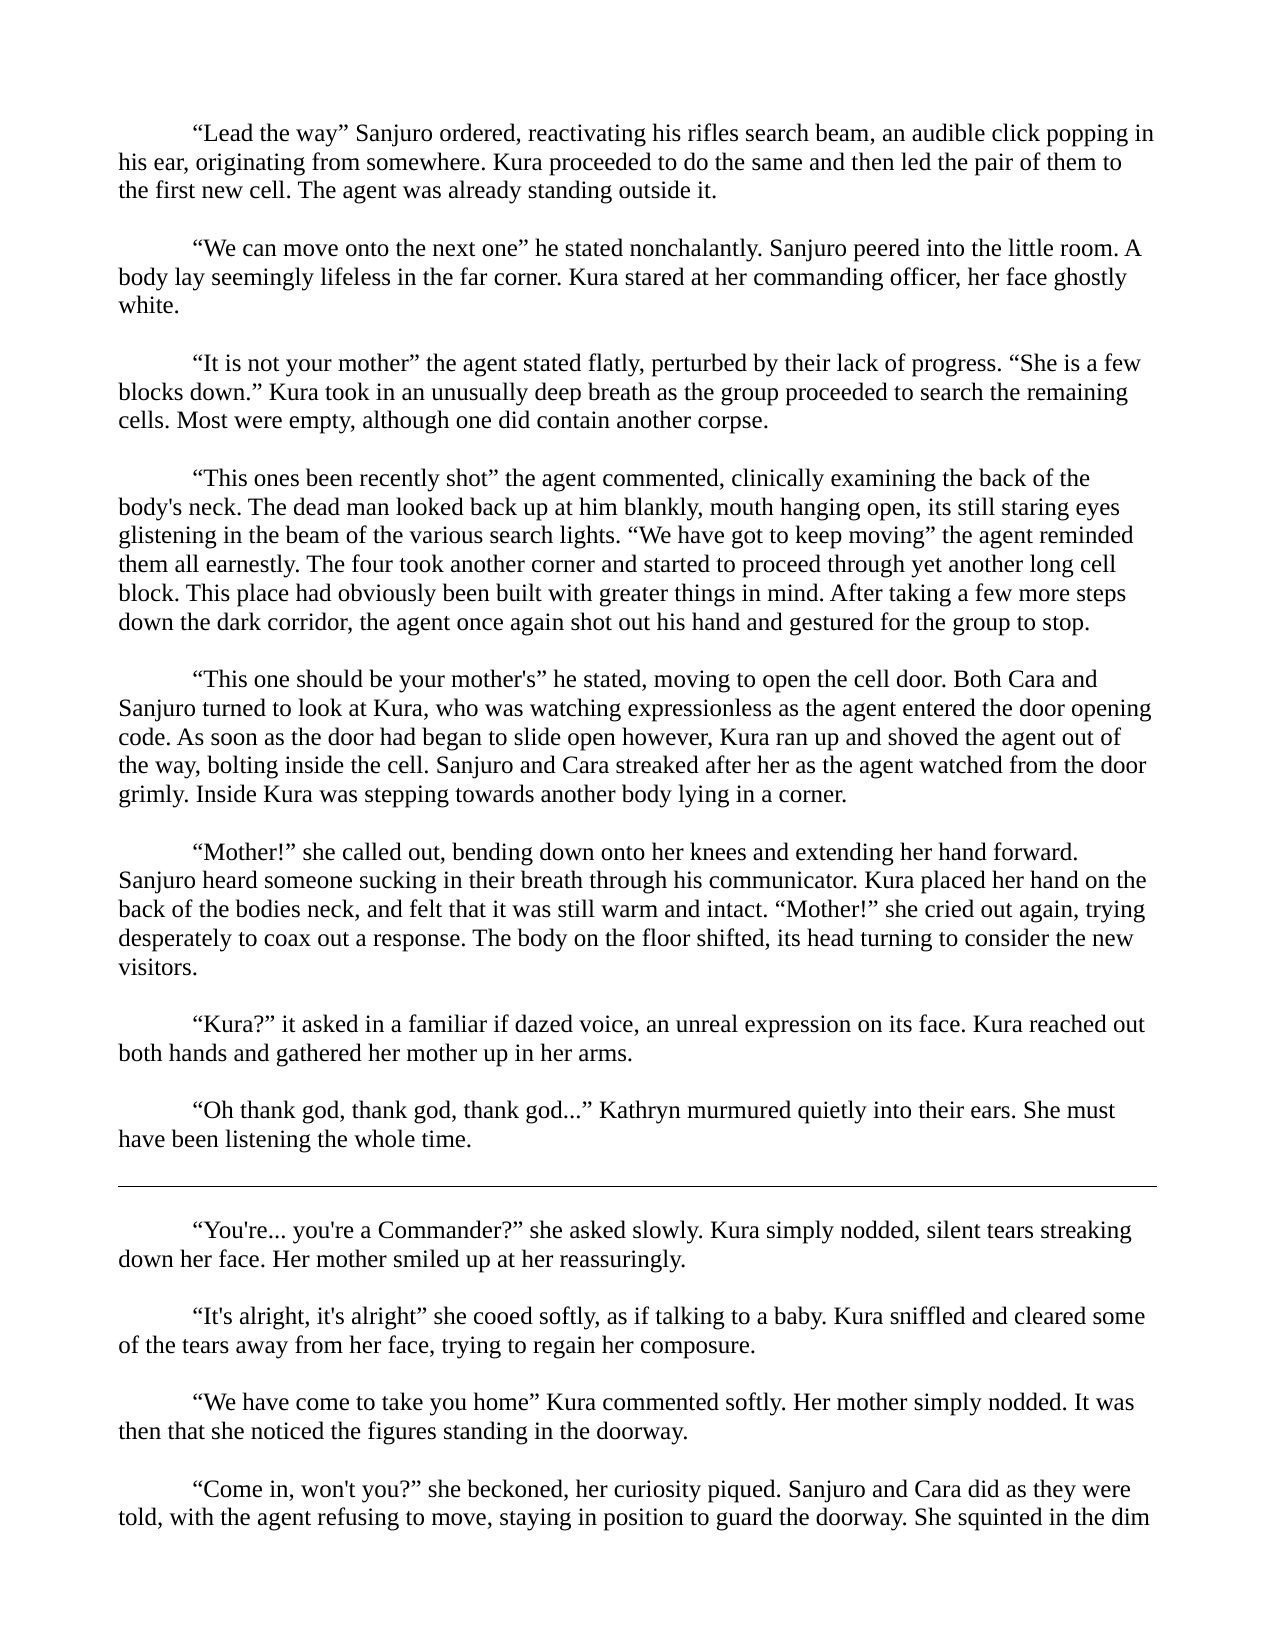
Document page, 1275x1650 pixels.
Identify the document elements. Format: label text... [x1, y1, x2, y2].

text “This ones been recently shot” the agent commented, clinically examining the back of the body's neck. The dead man looked back up at him blankly, mouth hanging open, its still staring eyes glistening in the beam of the various search lights. “We have got to keep moving” the agent reminded them all earnestly. The four took another corner and started to proceed through yet another long cell block. This place had obviously been built with greater things in mind. After taking a few more steps down the dark corridor, the agent once again shot out his hand and gestured for the group to stop. [118, 463, 1157, 636]
text “Oh thank god, thank god, thank god...” Kathryn murmured quietly into their ears. She must have been listening the whole time. [118, 1096, 1157, 1153]
text “Lead the way” Sanjuro ordered, reactivating his rifles search beam, an audible click popping in his ear, originating from somewhere. Kura proceeded to do the same and then led the pair of them to the first new cell. The agent was already standing outside it. [118, 118, 1157, 204]
text “It's alright, it's alright” she cooed softly, as if talking to a baby. Kura sniffled and cleared some of the tears away from her face, trying to regain her composure. [118, 1301, 1157, 1359]
text “We can move onto the next one” he stated nonchalantly. Sanjuro peered into the little room. A body lay seemingly lifeless in the far corner. Kura stared at her commanding officer, her face ghostly white. [118, 233, 1157, 319]
text “Kura?” it asked in a familiar if dazed voice, an unreal expression on its face. Kura reached out both hands and gathered her mother up in her arms. [118, 1009, 1157, 1067]
text “This one should be your mother's” he stated, moving to open the cell door. Both Cara and Sanjuro turned to look at Kura, who was watching expressionless as the agent entered the door opening code. As soon as the door had began to slide open however, Kura ran up and shoved the agent out of the way, bolting inside the cell. Sanjuro and Cara streaked after her as the agent watched from the door grimly. Inside Kura was stepping towards another body lying in a corner. [118, 664, 1157, 808]
text “It is not your mother” the agent stated flatly, perturbed by their lack of progress. “She is a few blocks down.” Kura took in an unusually deep breath as the group proceeded to search the remaining cells. Most were empty, although one did contain another corpse. [118, 348, 1157, 434]
text “You're... you're a Commander?” she asked slowly. Kura simply nodded, silent tears streaking down her face. Her mother smiled up at her reassuringly. [118, 1215, 1157, 1272]
text “Come in, won't you?” she beckoned, her curiosity piqued. Sanjuro and Cara did as they were told, with the agent refusing to move, staying in position to guard the doorway. She squinted in the dim [118, 1474, 1157, 1531]
text “We have come to take you home” Kura commented softly. Her mother simply nodded. It was then that she noticed the figures standing in the doorway. [118, 1387, 1157, 1445]
text “Mother!” she called out, bending down onto her knees and extending her hand forward. Sanjuro heard someone sucking in their breath through his communicator. Kura placed her hand on the back of the bodies neck, and felt that it was still warm and intact. “Mother!” she cried out again, trying desperately to coax out a response. The body on the floor shifted, its head turning to consider the new visitors. [118, 837, 1157, 981]
